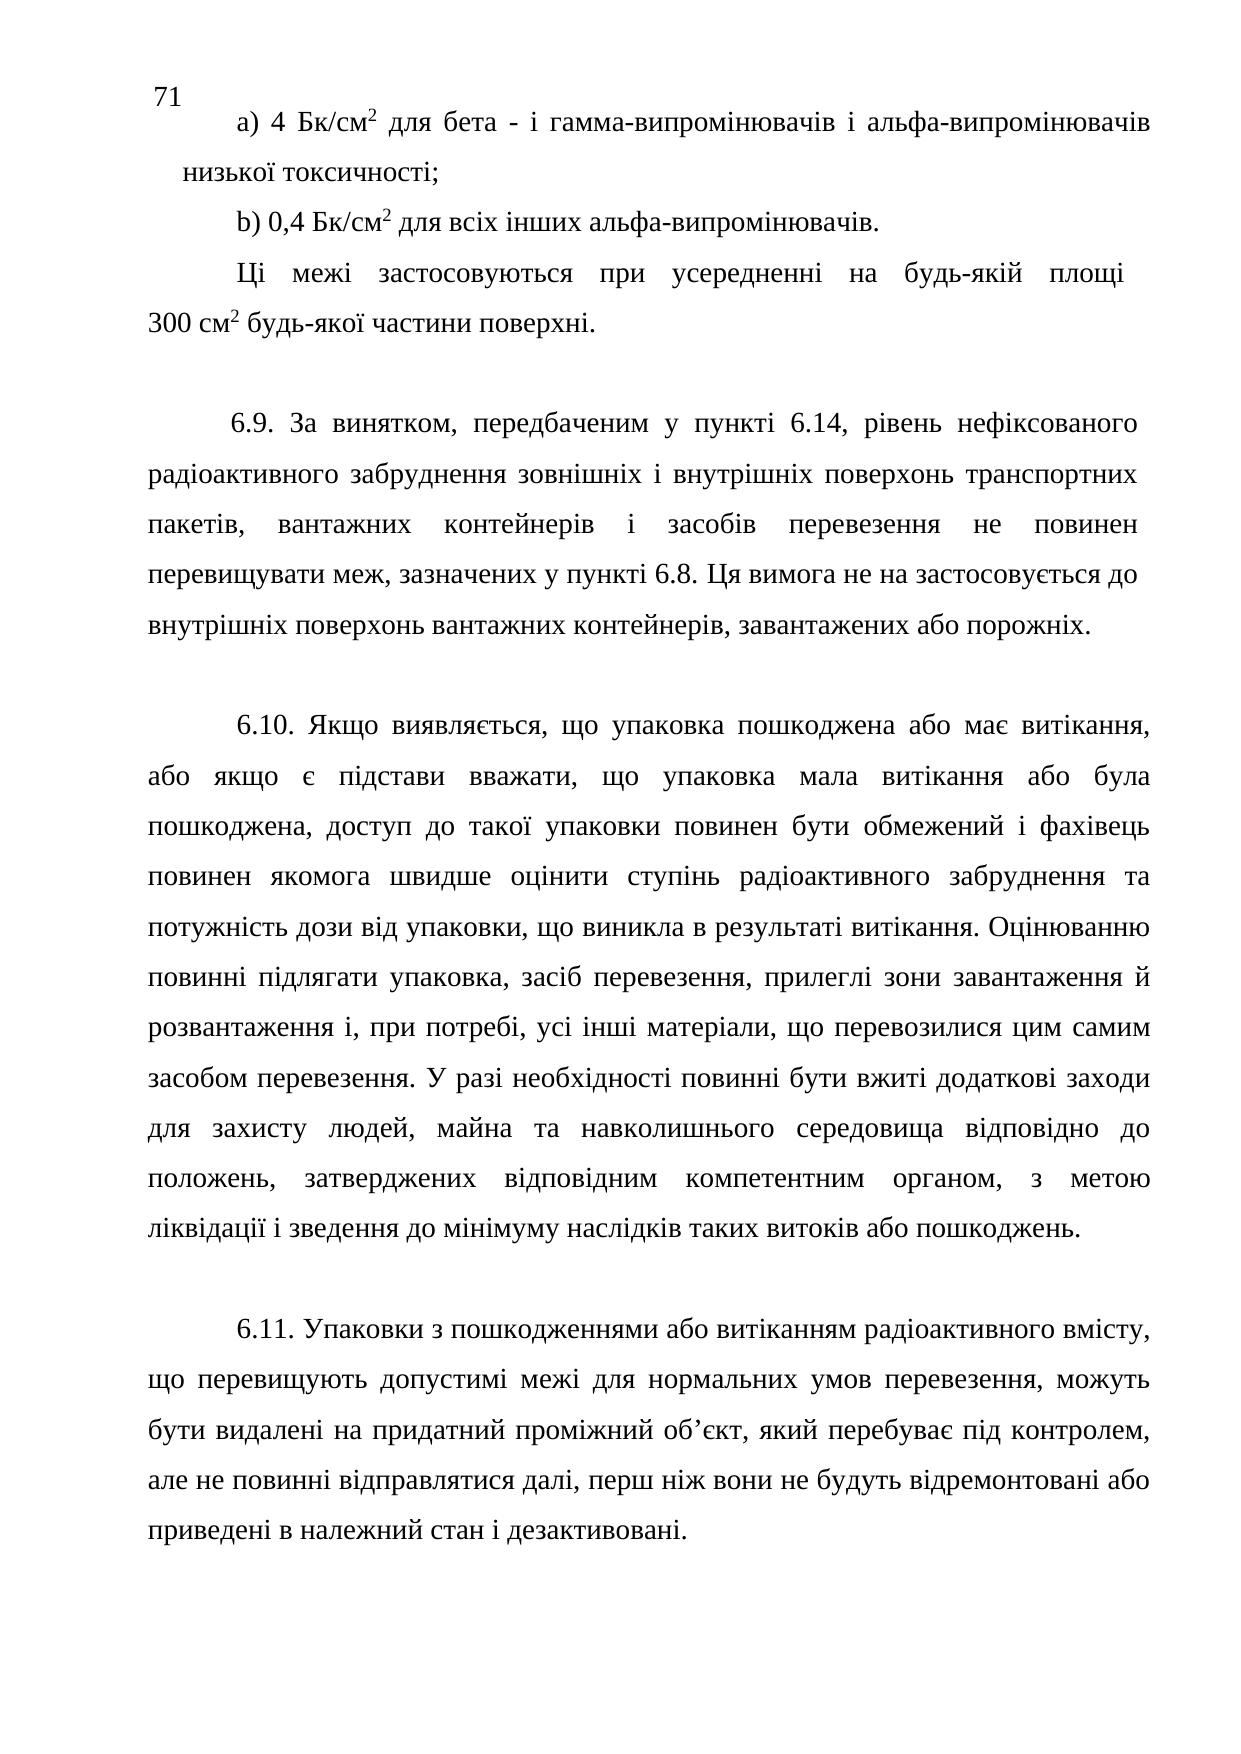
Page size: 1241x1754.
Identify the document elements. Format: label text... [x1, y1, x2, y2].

text а) 4 Бк/см2 для бета - і гамма-випромінювачів і альфа-випромінювачів низької токсичності; [148, 104, 1152, 188]
text 6.11. Упаковки з пошкодженнями або витіканням радіоактивного вмісту, що перевищують допустимі межі для нормальних умов перевезення, можуть бути видалені на придатний проміжний об’єкт, який перебуває під контролем, але не повинні відправлятися далі, перш ніж вони не будуть відремонтовані або приведені в належний стан і дезактивовані. [148, 1311, 1152, 1546]
text 6.10. Якщо виявляється, що упаковка пошкоджена або має витікання, або якщо є підстави вважати, що упаковка мала витікання або була пошкоджена, доступ до такої упаковки повинен бути обмежений і фахівець повинен якомога швидше оцінити ступінь радіоактивного забруднення та потужність дози від упаковки, що виникла в результаті витікання. Оцінюванню повинні підлягати упаковка, засіб перевезення, прилеглі зони завантаження й розвантаження і, при потребі, усі інші матеріали, що перевозилися цим самим засобом перевезення. У разі необхідності повинні бути вжиті додаткові заходи для захисту людей, майна та навколишнього середовища відповідно до положень, затверджених відповідним компетентним органом, з метою ліквідації і зведення до мінімуму наслідків таких витоків або пошкоджень. [148, 707, 1152, 1244]
text b) 0,4 Бк/см2 для всіх інших альфа-випромінювачів. [148, 204, 1152, 238]
text Ці межі застосовуються при усередненні на будь-якій площі 300 см2 будь-якої частини поверхні. [148, 255, 1152, 338]
text 6.9. За винятком, передбаченим у пункті 6.14, рівень нефіксованого радіоактивного забруднення зовнішніх і внутрішніх поверхонь транспортних пакетів, вантажних контейнерів і засобів перевезення не повинен перевищувати меж, зазначених у пункті 6.8. Ця вимога не на застосовується до внутрішніх поверхонь вантажних контейнерів, завантажених або порожніх. [148, 406, 1139, 640]
